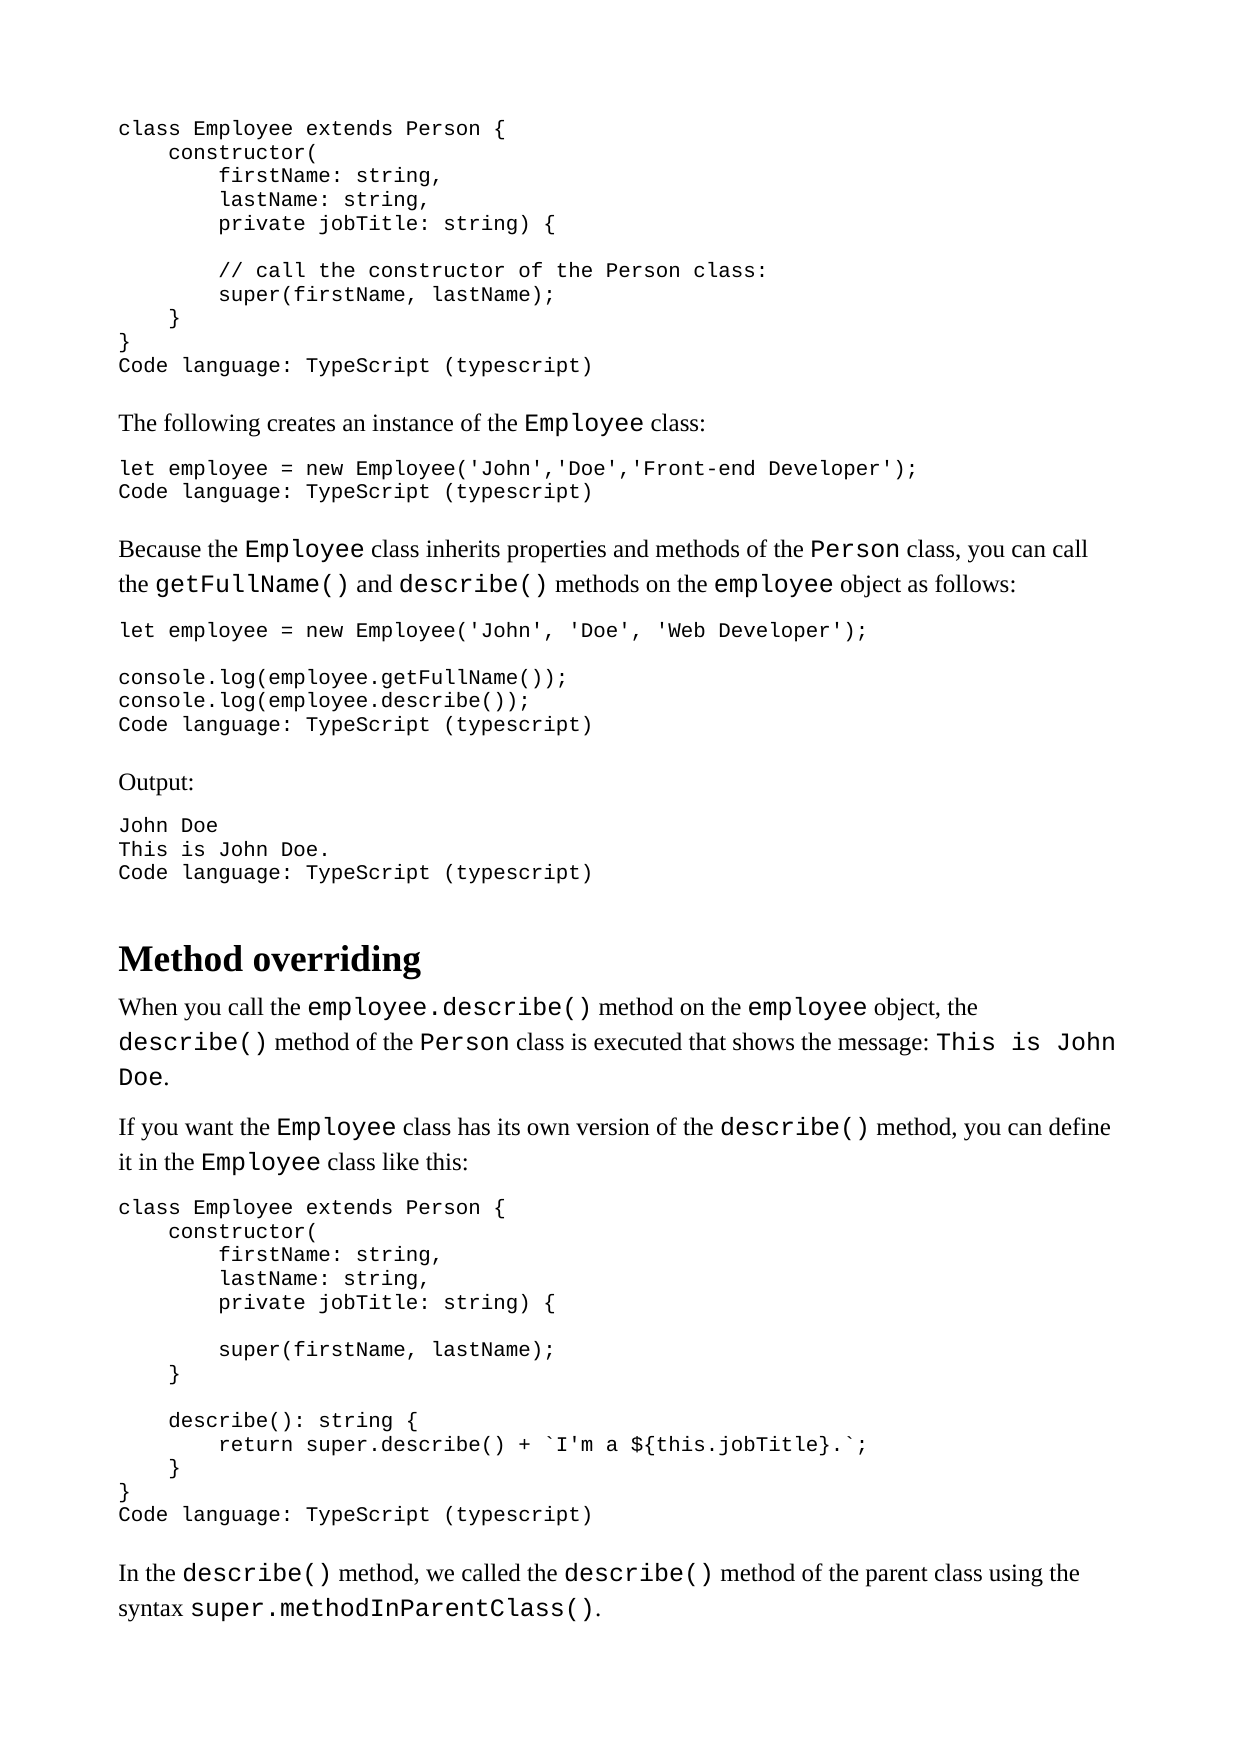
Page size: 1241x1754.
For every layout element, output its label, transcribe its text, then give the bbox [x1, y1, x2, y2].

text private jobTitle: string) { [118, 1292, 1122, 1315]
text This is John Doe. [118, 838, 1122, 862]
text let employee = new Employee('John', 'Doe', 'Web Developer'); [118, 619, 1122, 643]
text } [118, 307, 1122, 331]
text return super.describe() + `I'm a ${this.jobTitle}.`; [118, 1433, 1122, 1457]
text private jobTitle: string) { [118, 213, 1122, 236]
text Output: [118, 767, 1122, 796]
text The following creates an instance of the Employee class: [118, 408, 1122, 438]
text console.log(employee.getFullName()); [118, 667, 1122, 691]
text Code language: TypeScript (typescript) [118, 714, 1122, 738]
text John Doe [118, 815, 1122, 838]
text let employee = new Employee('John','Doe','Front-end Developer'); [118, 458, 1122, 481]
text super(firstName, lastName); [118, 1339, 1122, 1363]
text class Employee extends Person { [118, 1197, 1122, 1221]
text Code language: TypeScript (typescript) [118, 1504, 1122, 1528]
text describe(): string { [118, 1410, 1122, 1433]
text In the describe() method, we called the describe() method of the parent class using the syntax super.methodInParentClass(). [118, 1558, 1122, 1623]
text lastName: string, [118, 189, 1122, 213]
text // call the constructor of the Person class: [118, 260, 1122, 284]
text firstName: string, [118, 1244, 1122, 1268]
text Code language: TypeScript (typescript) [118, 481, 1122, 505]
text If you want the Employee class has its own version of the describe() method, you can define it in the Employee class like this: [118, 1112, 1122, 1178]
text } [118, 1481, 1122, 1504]
text class Employee extends Person { [118, 118, 1122, 142]
text When you call the employee.describe() method on the employee object, the describe() method of the Person class is executed that shows the message: This is John Doe. [118, 992, 1122, 1093]
text constructor( [118, 142, 1122, 165]
text } [118, 1457, 1122, 1481]
text } [118, 331, 1122, 354]
text Code language: TypeScript (typescript) [118, 862, 1122, 886]
text Because the Employee class inherits properties and methods of the Person class, you can call the getFullName() and describe() methods on the employee object as follows: [118, 534, 1122, 600]
subtitle Method overriding [118, 936, 1122, 979]
text lastName: string, [118, 1268, 1122, 1292]
text firstName: string, [118, 165, 1122, 189]
text console.log(employee.describe()); [118, 691, 1122, 714]
text } [118, 1363, 1122, 1386]
text Code language: TypeScript (typescript) [118, 354, 1122, 378]
text constructor( [118, 1221, 1122, 1244]
text super(firstName, lastName); [118, 284, 1122, 307]
